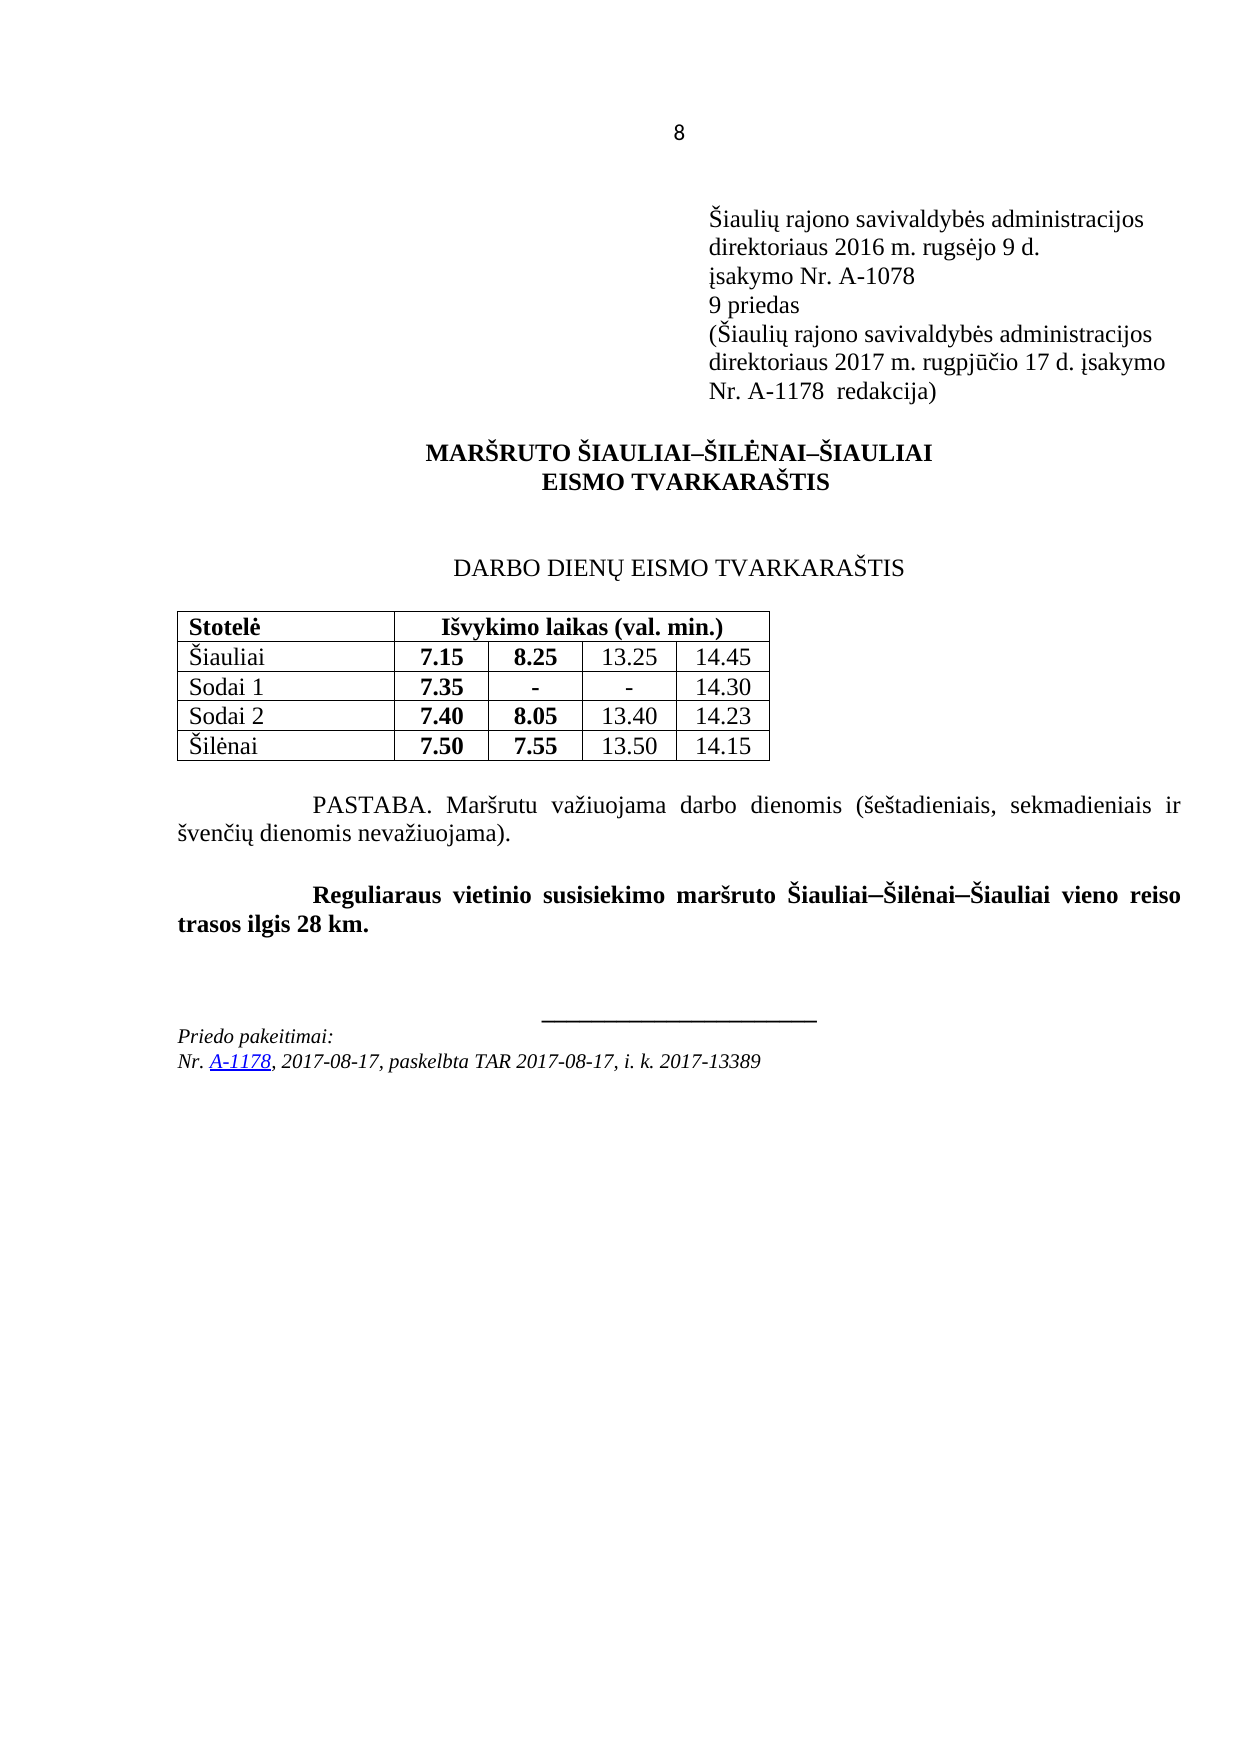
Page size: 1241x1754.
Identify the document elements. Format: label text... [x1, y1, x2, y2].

table_cell 14.45 [677, 642, 769, 671]
text 9 priedas [709, 290, 1181, 319]
text (Šiaulių rajono savivaldybės administracijos direktoriaus 2017 m. rugpjūčio 17 d. įsakymo [709, 319, 1181, 376]
table_cell - [583, 672, 676, 700]
table_cell 13.50 [583, 731, 676, 760]
table_cell 7.35 [395, 672, 488, 700]
table_cell 7.50 [395, 731, 488, 760]
text Nr. A-1178 redakcija) [709, 376, 1181, 405]
table_cell Šilėnai [178, 731, 394, 760]
table_cell 7.40 [395, 701, 488, 730]
text Nr. A-1178, 2017-08-17, paskelbta TAR 2017-08-17, i. k. 2017-13389 [177, 1048, 1181, 1073]
table_cell Šiauliai [178, 642, 394, 671]
table_cell 7.55 [489, 731, 582, 760]
table_cell 8.05 [489, 701, 582, 730]
text PASTABA. Maršrutu važiuojama darbo dienomis (šeštadieniais, sekmadieniais ir švenčių dienomis nevažiuojama). [177, 790, 1181, 847]
table_cell 13.40 [583, 701, 676, 730]
table_cell 14.30 [677, 672, 769, 700]
text direktoriaus 2016 m. rugsėjo 9 d. [709, 232, 1181, 261]
table_cell 14.15 [677, 731, 769, 760]
text EISMO TVARKARAŠTIS [177, 467, 1181, 496]
table_cell 8.25 [489, 642, 582, 671]
table_header Išvykimo laikas (val. min.) [395, 612, 769, 641]
text Šiaulių rajono savivaldybės administracijos [709, 204, 1181, 232]
table_cell 13.25 [583, 642, 676, 671]
text DARBO DIENŲ EISMO TVARKARAŠTIS [177, 553, 1181, 582]
text MARŠRUTO ŠIAULIAI–ŠILĖNAI–ŠIAULIAI [177, 438, 1181, 467]
table_cell 7.15 [395, 642, 488, 671]
text Reguliaraus vietinio susisiekimo maršruto Šiauliai–Šilėnai–Šiauliai vieno reiso trasos ilgis 28 km. [177, 876, 1181, 938]
text ______________________ [177, 996, 1181, 1024]
table_cell Sodai 1 [178, 672, 394, 700]
table_header Stotelė [178, 612, 394, 641]
text Priedo pakeitimai: [177, 1024, 1181, 1048]
text įsakymo Nr. A-1078 [709, 261, 1181, 290]
table_cell - [489, 672, 582, 700]
table_cell Sodai 2 [178, 701, 394, 730]
table_cell 14.23 [677, 701, 769, 730]
